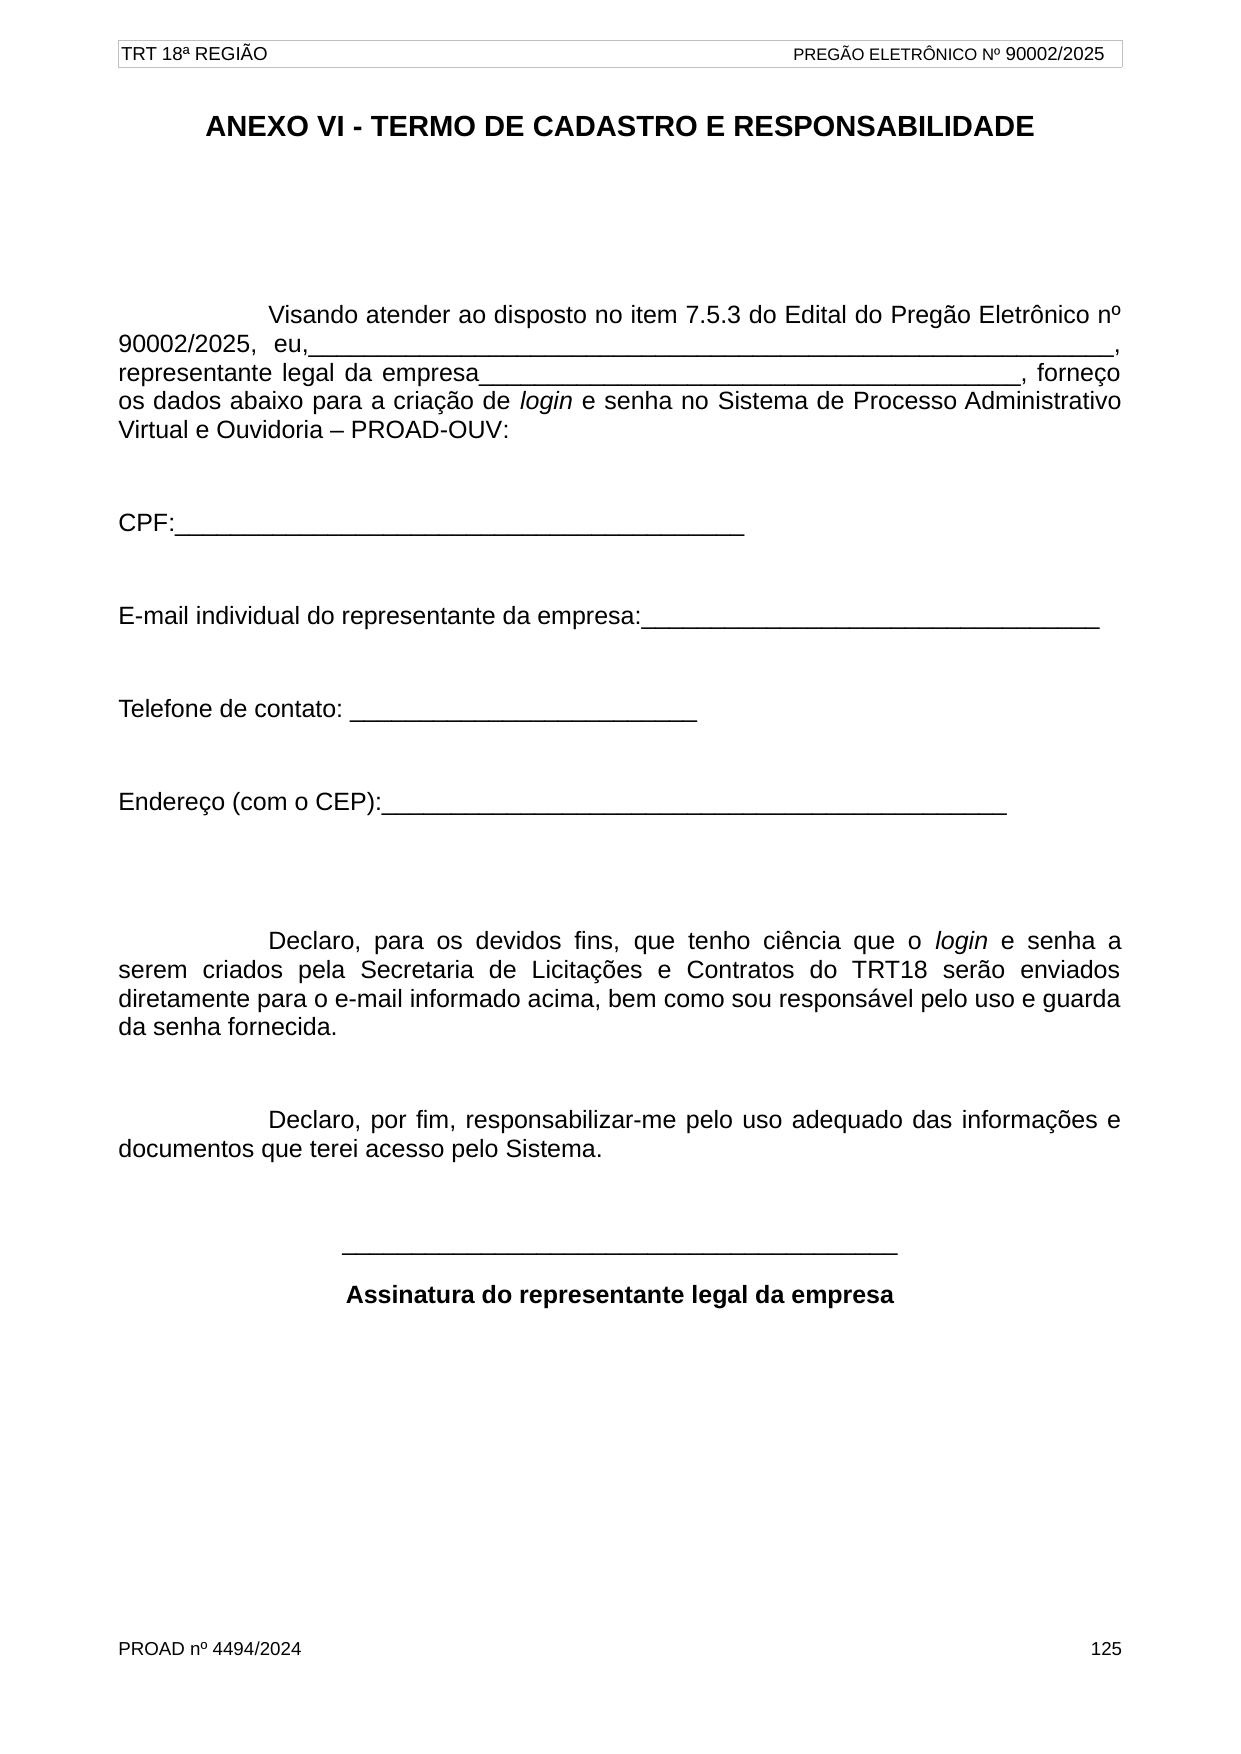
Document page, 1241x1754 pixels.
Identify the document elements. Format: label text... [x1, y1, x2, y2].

text Assinatura do representante legal da empresa [118, 1273, 1122, 1309]
text Visando atender ao disposto no item 7.5.3 do Edital do Pregão Eletrônico nº 90002/2025, eu,__________________________________________________________, representante legal da empresa_______________________________________, forneço os dados abaixo para a criação de login e senha no Sistema de Processo Administrativo Virtual e Ouvidoria – PROAD-OUV: [118, 300, 1122, 444]
text CPF:_________________________________________ [118, 508, 1122, 537]
text Declaro, para os devidos fins, que tenho ciência que o login e senha a serem criados pela Secretaria de Licitações e Contratos do TRT18 serão enviados diretamente para o e-mail informado acima, bem como sou responsável pelo uso e guarda da senha fornecida. [118, 926, 1122, 1041]
text Declaro, por fim, responsabilizar-me pelo uso adequado das informações e documentos que terei acesso pelo Sistema. [118, 1105, 1122, 1163]
text ANEXO VI - TERMO DE CADASTRO E RESPONSABILIDADE [118, 108, 1122, 143]
text Telefone de contato: _________________________ [118, 694, 1122, 723]
text ________________________________________ [118, 1227, 1122, 1256]
text E-mail individual do representante da empresa:_________________________________ [118, 601, 1122, 630]
text Endereço (com o CEP):_____________________________________________ [118, 787, 1122, 816]
